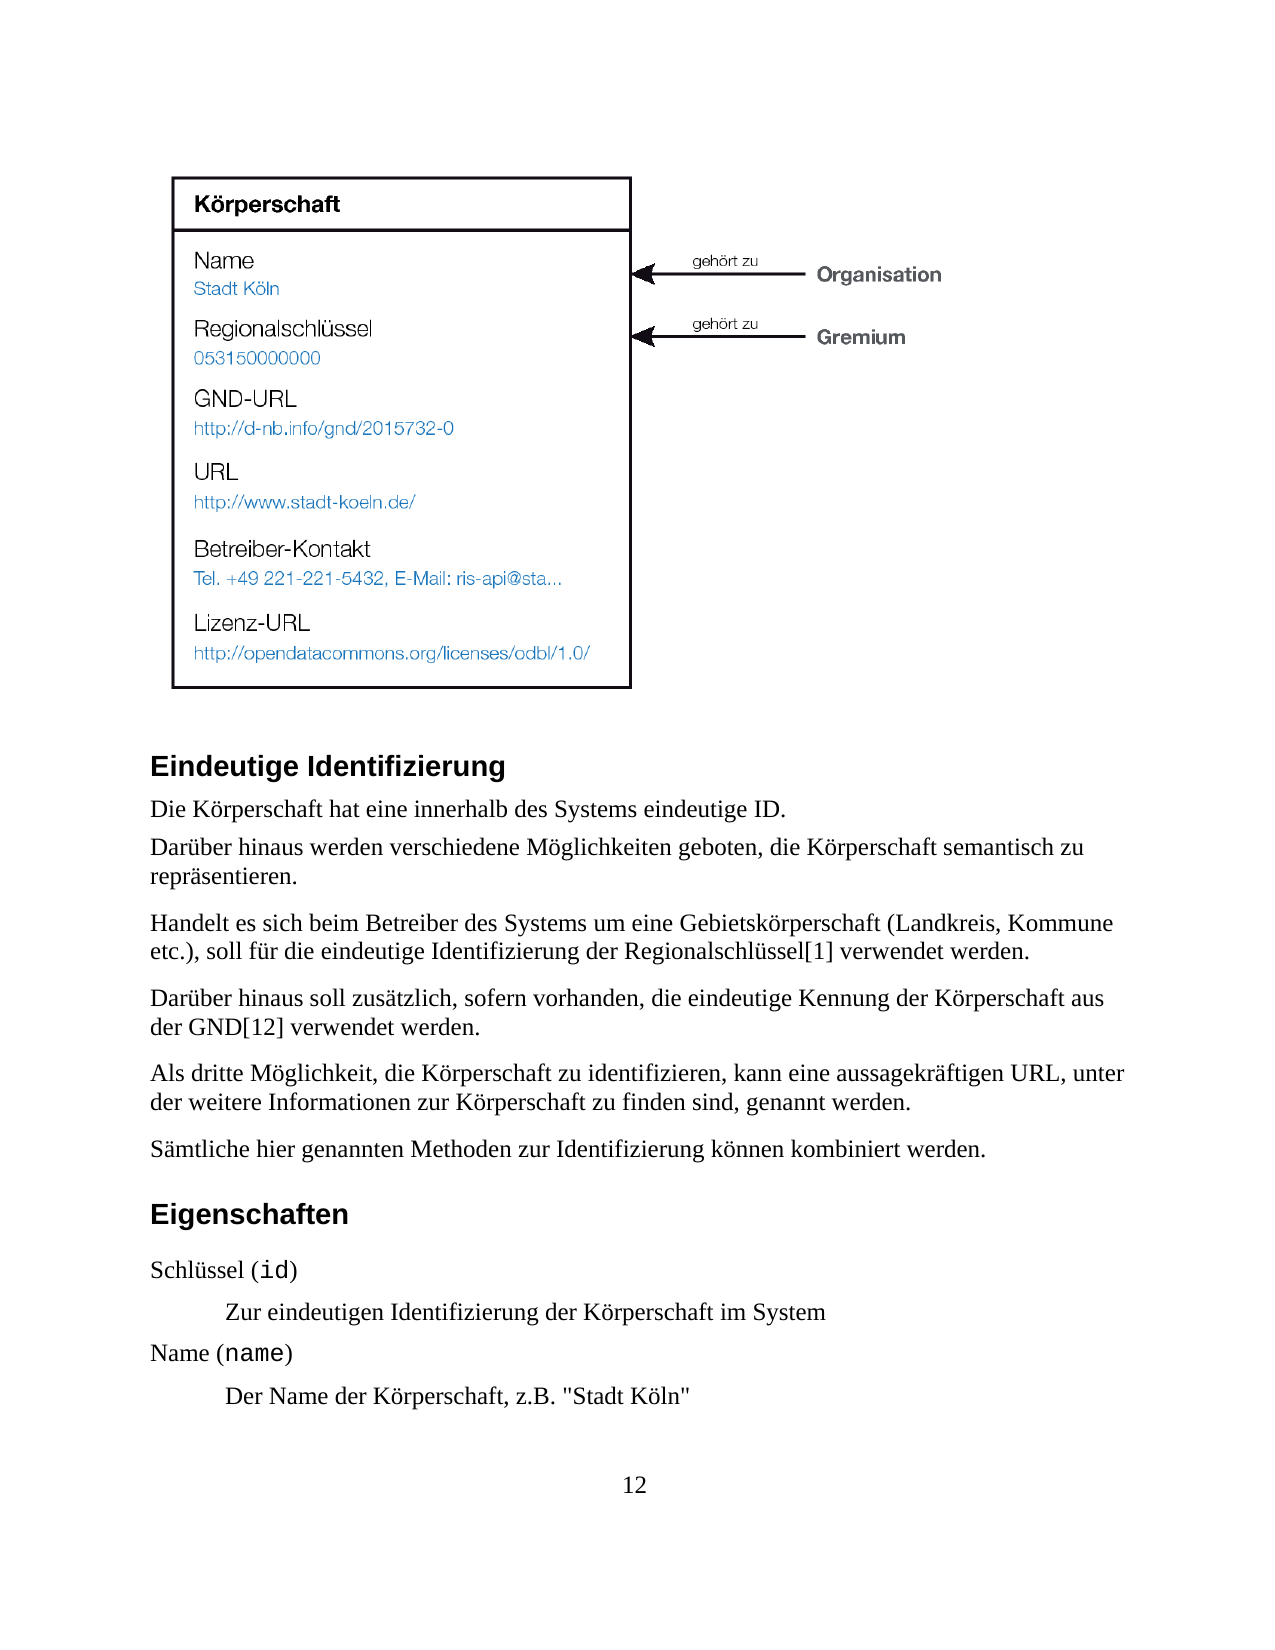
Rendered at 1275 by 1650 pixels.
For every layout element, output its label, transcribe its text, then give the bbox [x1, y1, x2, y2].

text Name (name) [150, 1338, 1125, 1369]
text Der Name der Körperschaft, z.B. "Stadt Köln" [225, 1381, 1125, 1410]
picture [150, 150, 1044, 715]
text Zur eindeutigen Identifizierung der Körperschaft im System [225, 1297, 1125, 1326]
subtitle Eindeutige Identifizierung [150, 748, 1125, 782]
text Als dritte Möglichkeit, die Körperschaft zu identifizieren, kann eine aussagekräftigen URL, unter der weitere Informationen zur Körperschaft zu finden sind, genannt werden. [150, 1058, 1125, 1116]
text Darüber hinaus soll zusätzlich, sofern vorhanden, die eindeutige Kennung der Körperschaft aus der GND[12] verwendet werden. [150, 983, 1125, 1041]
text Schlüssel (id) [150, 1255, 1125, 1286]
text Darüber hinaus werden verschiedene Möglichkeiten geboten, die Körperschaft semantisch zu repräsentieren. [150, 832, 1125, 890]
subtitle Eigenschaften [150, 1197, 1125, 1230]
text Handelt es sich beim Betreiber des Systems um eine Gebietskörperschaft (Landkreis, Kommune etc.), soll für die eindeutige Identifizierung der Regionalschlüssel[1] verwendet werden. [150, 908, 1125, 965]
text Sämtliche hier genannten Methoden zur Identifizierung können kombiniert werden. [150, 1134, 1125, 1163]
text Die Körperschaft hat eine innerhalb des Systems eindeutige ID. [150, 794, 1125, 823]
